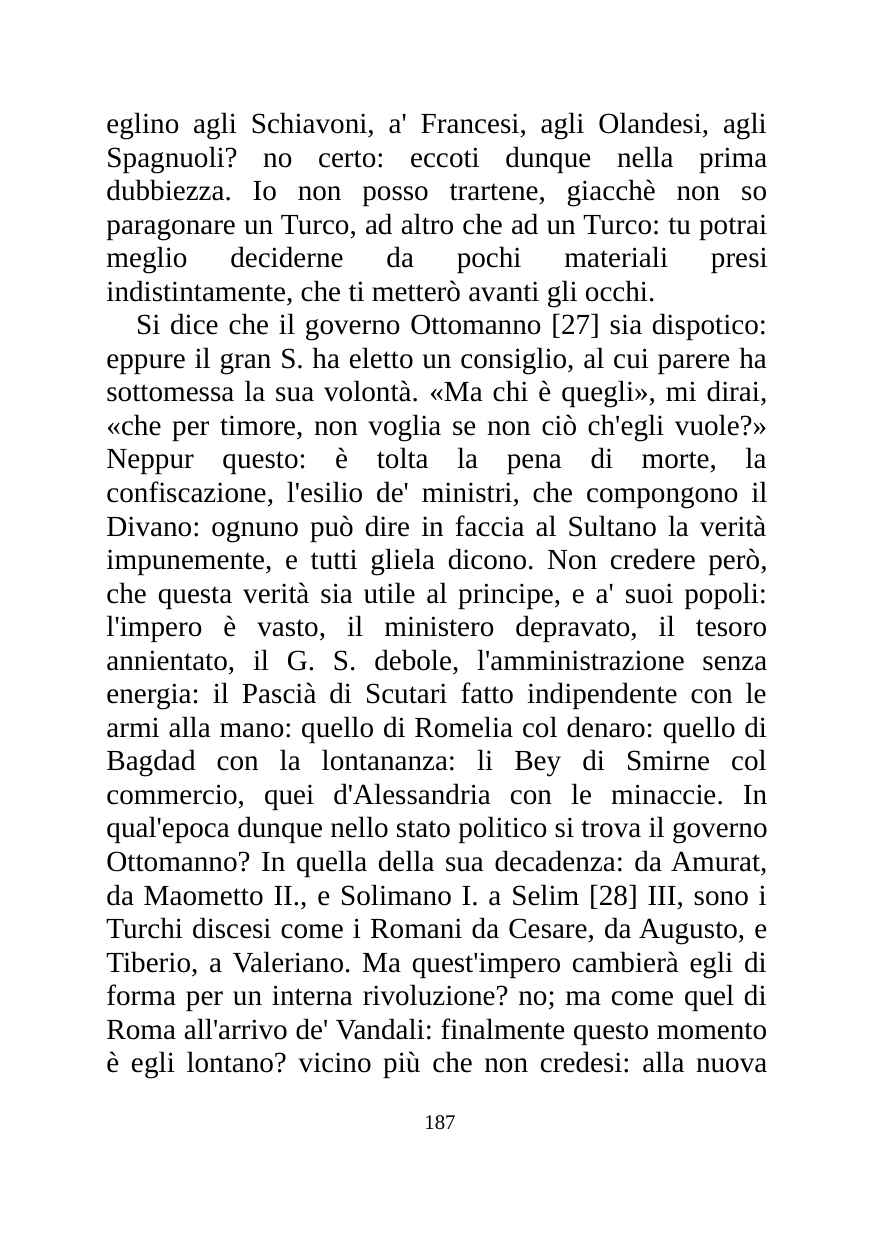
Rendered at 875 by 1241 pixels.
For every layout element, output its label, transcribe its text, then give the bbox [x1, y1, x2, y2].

text Si dice che il governo Ottomanno [27] sia dispotico: eppure il gran S. ha eletto un consiglio, al cui parere ha sottomessa la sua volontà. «Ma chi è quegli», mi dirai, «che per timore, non voglia se non ciò ch'egli vuole?» Neppur questo: è tolta la pena di morte, la confiscazione, l'esilio de' ministri, che compongono il Divano: ognuno può dire in faccia al Sultano la verità impunemente, e tutti gliela dicono. Non credere però, che questa verità sia utile al principe, e a' suoi popoli: l'impero è vasto, il ministero depravato, il tesoro annientato, il G. S. debole, l'amministrazione senza energia: il Pascià di Scutari fatto indipendente con le armi alla mano: quello di Romelia col denaro: quello di Bagdad con la lontananza: li Bey di Smirne col commercio, quei d'Alessandria con le minaccie. In qual'epoca dunque nello stato politico si trova il governo Ottomanno? In quella della sua decadenza: da Amurat, da Maometto II., e Solimano I. a Selim [28] III, sono i Turchi discesi come i Romani da Cesare, da Augusto, e Tiberio, a Valeriano. Ma quest'impero cambierà egli di forma per un interna rivoluzione? no; ma come quel di Roma all'arrivo de' Vandali: finalmente questo momento è egli lontano? vicino più che non credesi: alla nuova [106, 307, 768, 1079]
text eglino agli Schiavoni, a' Francesi, agli Olandesi, agli Spagnuoli? no certo: eccoti dunque nella prima dubbiezza. Io non posso trartene, giacchè non so paragonare un Turco, ad altro che ad un Turco: tu potrai meglio deciderne da pochi materiali presi indistintamente, che ti metterò avanti gli occhi. [106, 106, 768, 307]
